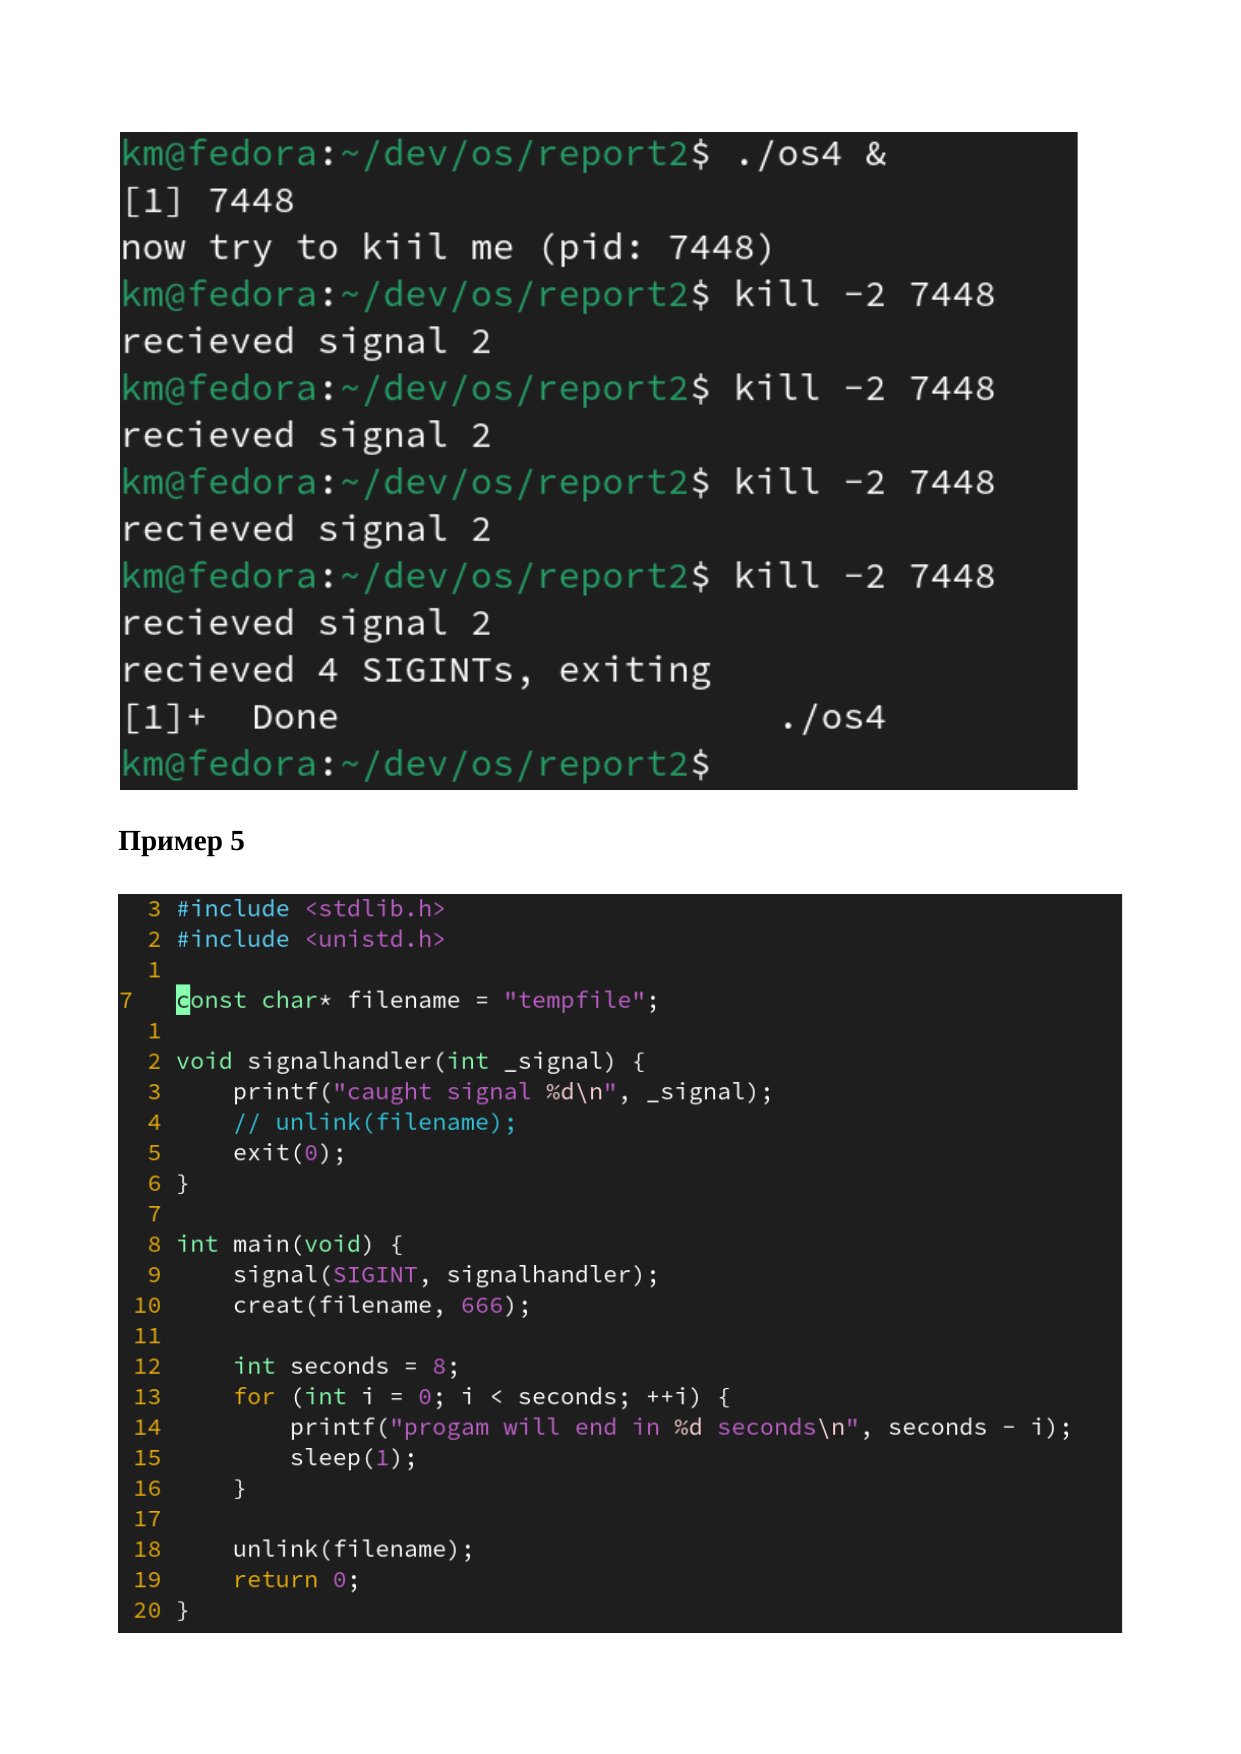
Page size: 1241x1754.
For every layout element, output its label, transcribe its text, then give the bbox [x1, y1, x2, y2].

picture [120, 132, 1078, 790]
text Пример 5 [118, 823, 1122, 857]
picture [118, 894, 1123, 1633]
